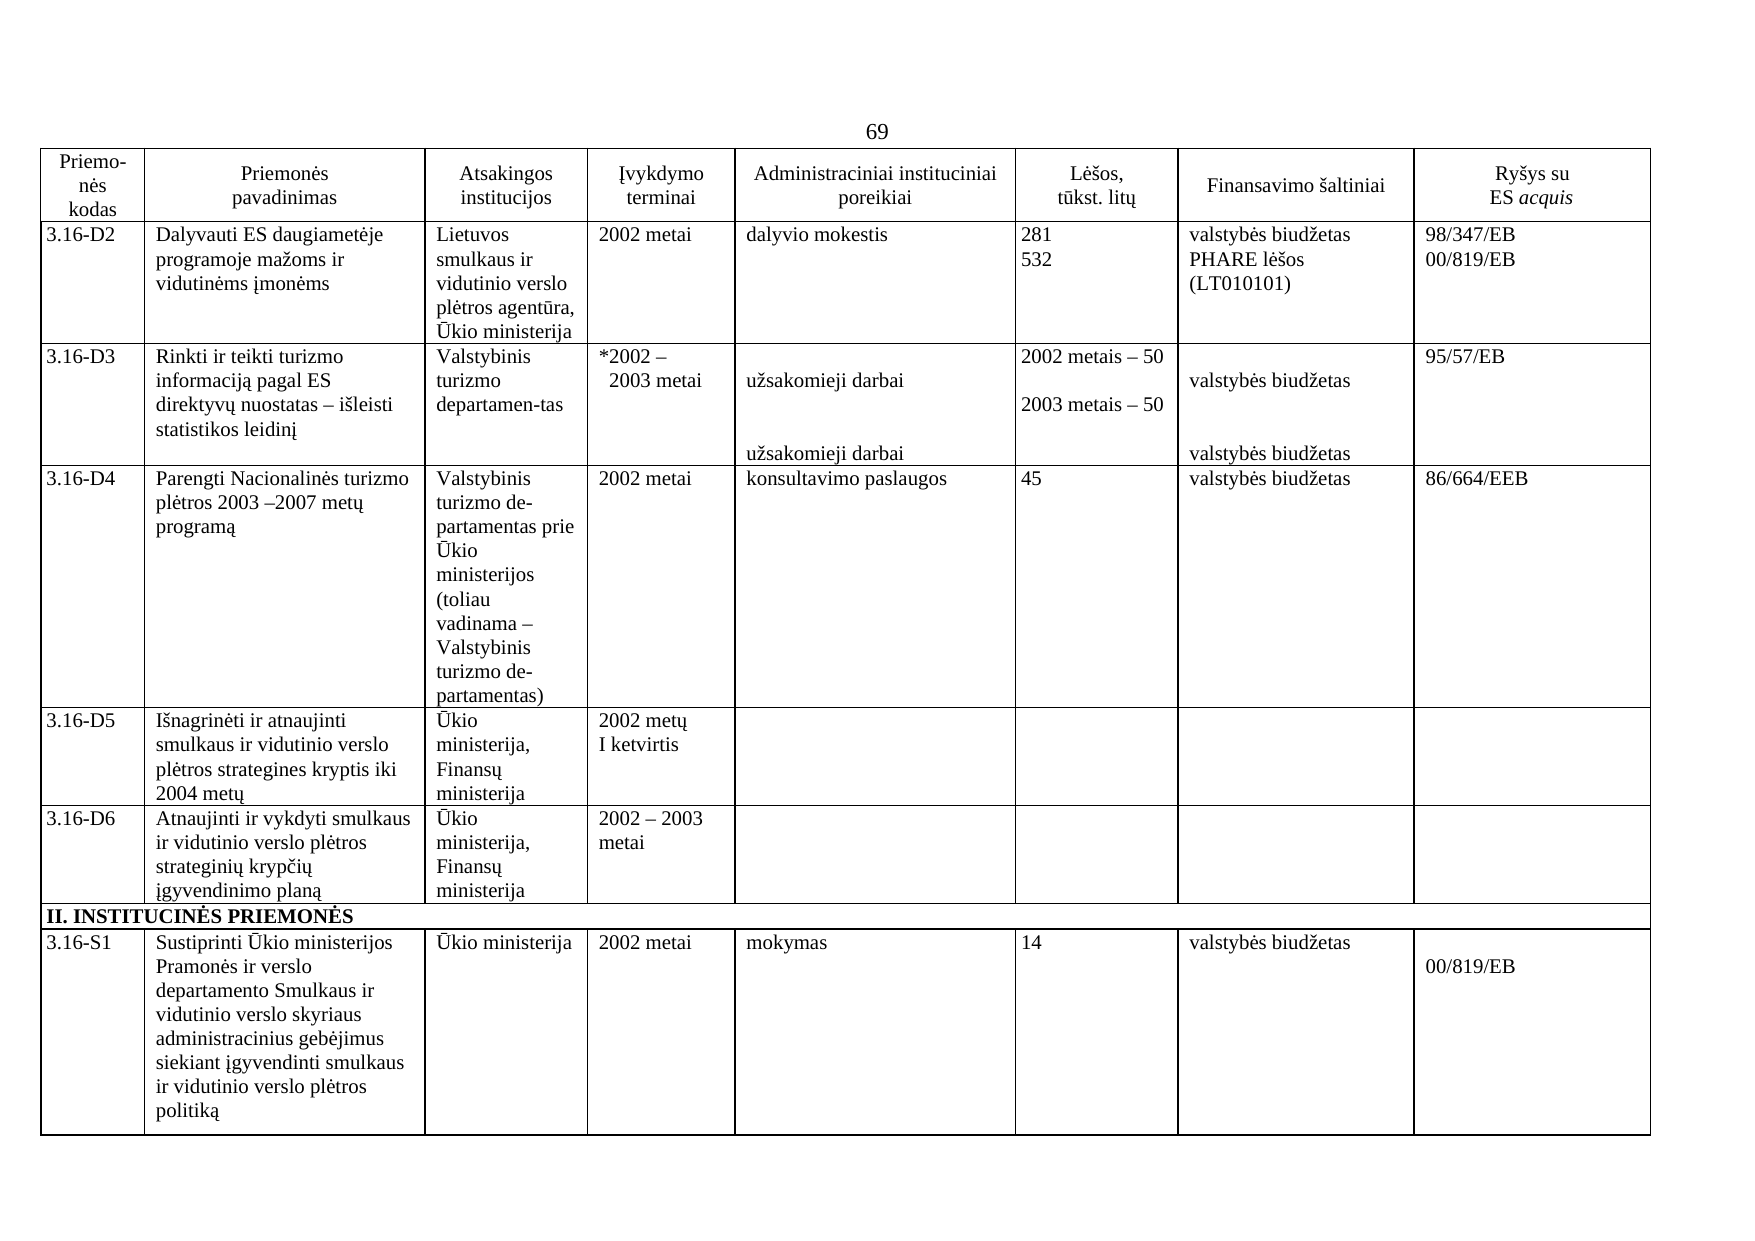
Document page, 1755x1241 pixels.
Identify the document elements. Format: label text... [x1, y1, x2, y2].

table_cell 2002 metais – 50 2003 metais – 50 [1016, 344, 1177, 464]
table_cell 45 [1016, 466, 1177, 707]
table_cell 3.16-D6 [42, 806, 144, 902]
table_cell 3.16-D4 [42, 466, 144, 707]
table_cell 98/347/EB 00/819/EB [1415, 222, 1650, 343]
table_cell Ūkio ministerija [426, 930, 587, 1134]
table_cell Išnagrinėti ir atnaujinti smulkaus ir vidutinio verslo plėtros strategines kryptis iki 2004 metų [145, 708, 424, 804]
table_header Lėšos, tūkst. litų [1016, 149, 1177, 221]
table_header Priemo-nės kodas [41, 149, 144, 221]
table_header Priemonės pavadinimas [145, 149, 424, 221]
table_cell 2002 – 2003 metai [588, 806, 734, 902]
table_header Atsakingos institucijos [426, 149, 587, 221]
table_header Ryšys su ES acquis [1415, 149, 1650, 221]
table_cell Parengti Nacionalinės turizmo plėtros 2003 –2007 metų programą [145, 466, 424, 707]
table_cell 95/57/EB [1415, 344, 1650, 464]
table_cell Ūkio ministerija, Finansų ministerija [426, 806, 587, 902]
table_cell 2002 metai [588, 930, 734, 1134]
table_cell 3.16-S1 [42, 930, 144, 1134]
table_cell Rinkti ir teikti turizmo informaciją pagal ES direktyvų nuostatas – išleisti statistikos leidinį [145, 344, 424, 464]
table_cell [1415, 708, 1650, 804]
table_header Administraciniai instituciniai poreikiai [736, 149, 1015, 221]
table_cell [736, 806, 1015, 902]
table_cell valstybės biudžetas [1179, 930, 1413, 1134]
table_cell Lietuvos smulkaus ir vidutinio verslo plėtros agentūra, Ūkio ministerija [426, 222, 587, 343]
table_cell valstybės biudžetas PHARE lėšos (LT010101) [1179, 222, 1413, 343]
table_header Finansavimo šaltiniai [1179, 149, 1413, 221]
table_cell II. Institucinės priemonės [42, 904, 1650, 928]
table_cell [1016, 708, 1177, 804]
table_cell Valstybinis turizmo de-partamentas prie Ūkio ministerijos (toliau vadinama –Valstybinis turizmo de-partamentas) [426, 466, 587, 707]
table_cell dalyvio mokestis [736, 222, 1015, 343]
table_cell valstybės biudžetas valstybės biudžetas [1179, 344, 1413, 464]
table_cell [1179, 806, 1413, 902]
table_cell 2002 metai [588, 222, 734, 343]
table_cell užsakomieji darbai užsakomieji darbai [736, 344, 1015, 464]
table_cell 2002 metai [588, 466, 734, 707]
table_cell Atnaujinti ir vykdyti smulkaus ir vidutinio verslo plėtros strateginių krypčių įgyvendinimo planą [145, 806, 424, 902]
table_cell mokymas [736, 930, 1015, 1134]
table_cell *2002 – 2003 metai [588, 344, 734, 464]
table_cell 3.16-D5 [42, 708, 144, 804]
table_cell 281 532 [1016, 222, 1177, 343]
table_cell valstybės biudžetas [1179, 466, 1413, 707]
table_cell [1016, 806, 1177, 902]
table_cell Dalyvauti ES daugiametėje programoje mažoms ir vidutinėms įmonėms [145, 222, 424, 343]
table_header Įvykdymo terminai [588, 149, 734, 221]
table_cell [1415, 806, 1650, 902]
table_cell konsultavimo paslaugos [736, 466, 1015, 707]
table_cell Sustiprinti Ūkio ministerijos Pramonės ir verslo departamento Smulkaus ir vidutinio verslo skyriaus administracinius gebėjimus siekiant įgyvendinti smulkaus ir vidutinio verslo plėtros politiką [145, 930, 424, 1134]
table_cell [736, 708, 1015, 804]
table_cell 2002 metų I ketvirtis [588, 708, 734, 804]
table_cell 86/664/EEB [1415, 466, 1650, 707]
table_cell 14 [1016, 930, 1177, 1134]
table_cell Valstybinis turizmo departamen-tas [426, 344, 587, 464]
table_cell [1179, 708, 1413, 804]
table_cell Ūkio ministerija, Finansų ministerija [426, 708, 587, 804]
table_cell 3.16-D3 [42, 344, 144, 464]
table_cell 3.16-D2 [42, 222, 144, 343]
table_cell 00/819/EB [1415, 930, 1650, 1134]
